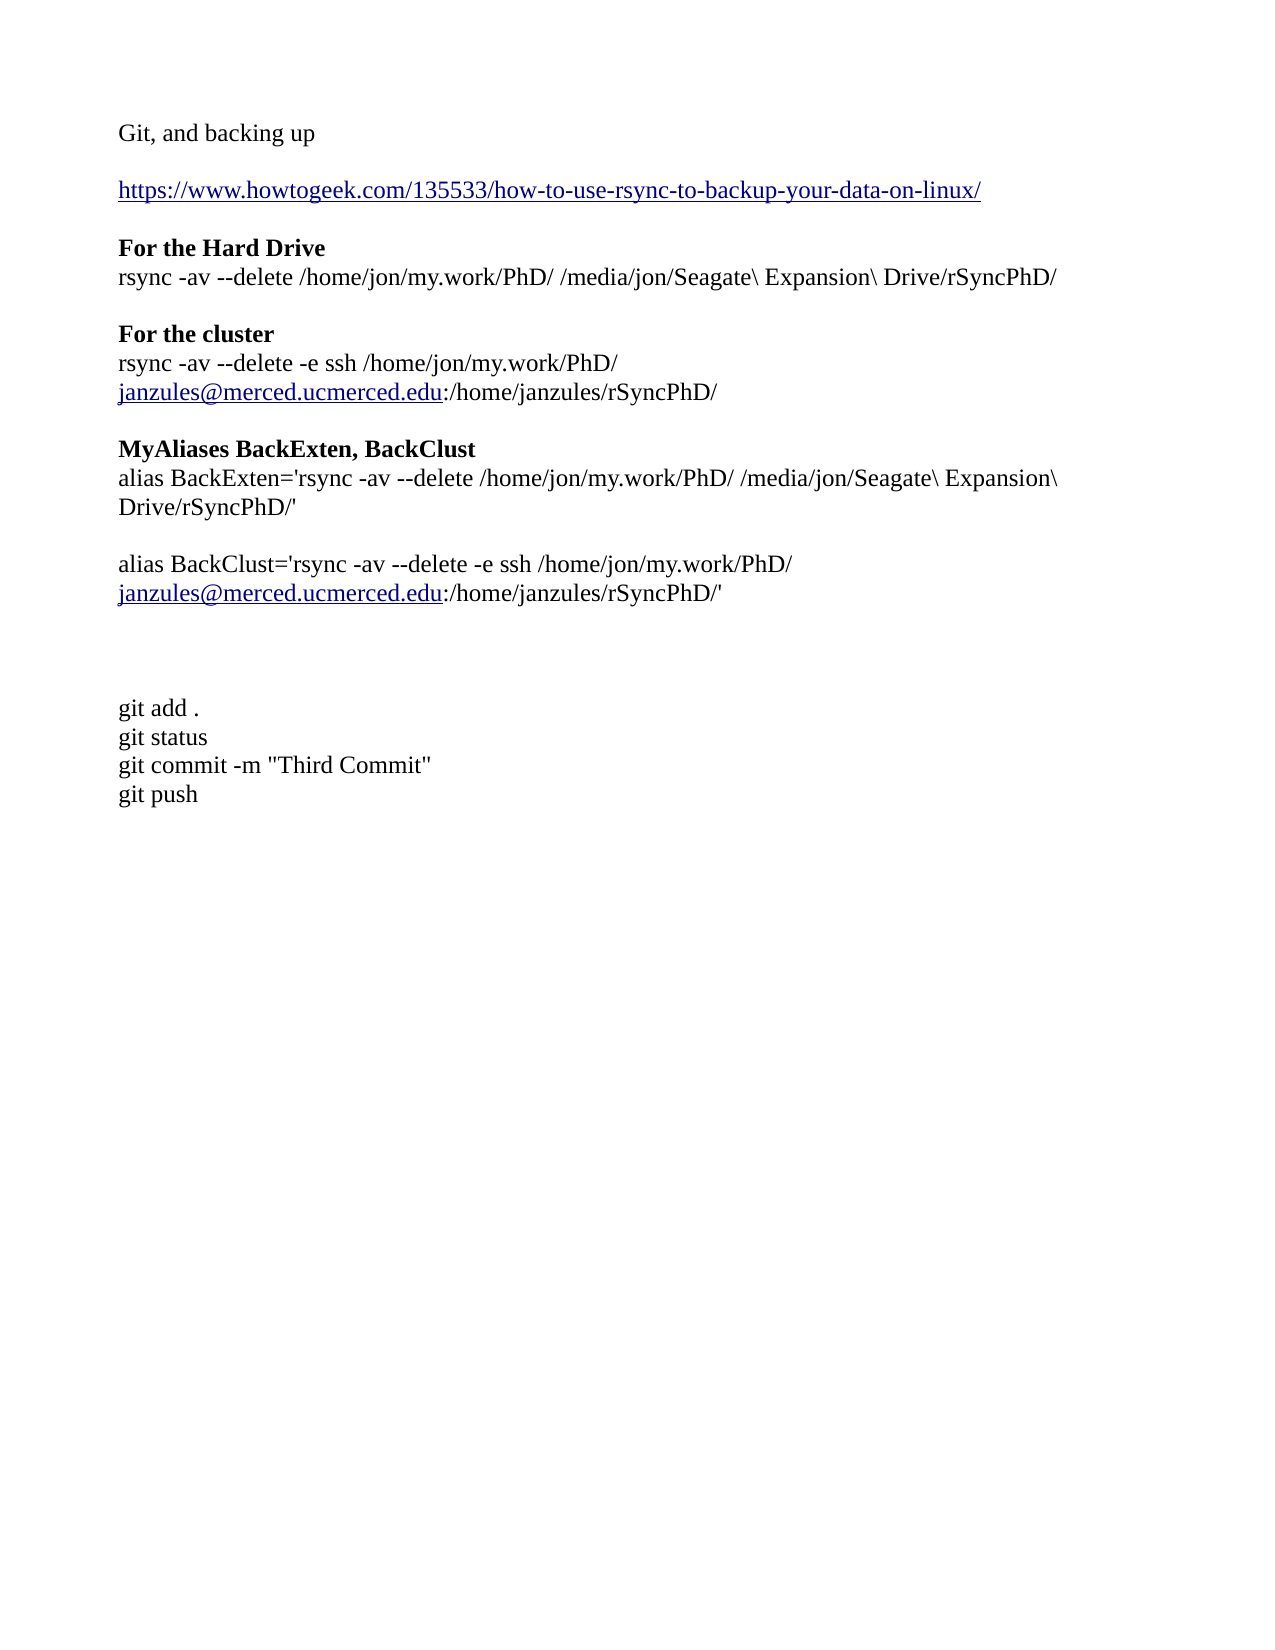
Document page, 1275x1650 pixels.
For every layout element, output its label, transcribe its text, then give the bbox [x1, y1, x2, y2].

text git push [118, 779, 1157, 808]
text Git, and backing up [118, 118, 1157, 147]
text MyAliases BackExten, BackClust [118, 434, 1157, 463]
text git status [118, 722, 1157, 751]
text alias BackExten='rsync -av --delete /home/jon/my.work/PhD/ /media/jon/Seagate\ Expansion\ Drive/rSyncPhD/' [118, 463, 1157, 521]
text rsync -av --delete /home/jon/my.work/PhD/ /media/jon/Seagate\ Expansion\ Drive/rSyncPhD/ [118, 262, 1157, 291]
text For the Hard Drive [118, 233, 1157, 262]
text rsync -av --delete -e ssh /home/jon/my.work/PhD/ janzules@merced.ucmerced.edu:/home/janzules/rSyncPhD/ [118, 348, 1157, 406]
text For the cluster [118, 319, 1157, 348]
text https://www.howtogeek.com/135533/how-to-use-rsync-to-backup-your-data-on-linux/ [118, 176, 1157, 204]
text git commit -m "Third Commit" [118, 751, 1157, 779]
text alias BackClust='rsync -av --delete -e ssh /home/jon/my.work/PhD/ janzules@merced.ucmerced.edu:/home/janzules/rSyncPhD/' [118, 549, 1157, 607]
text git add . [118, 693, 1157, 722]
